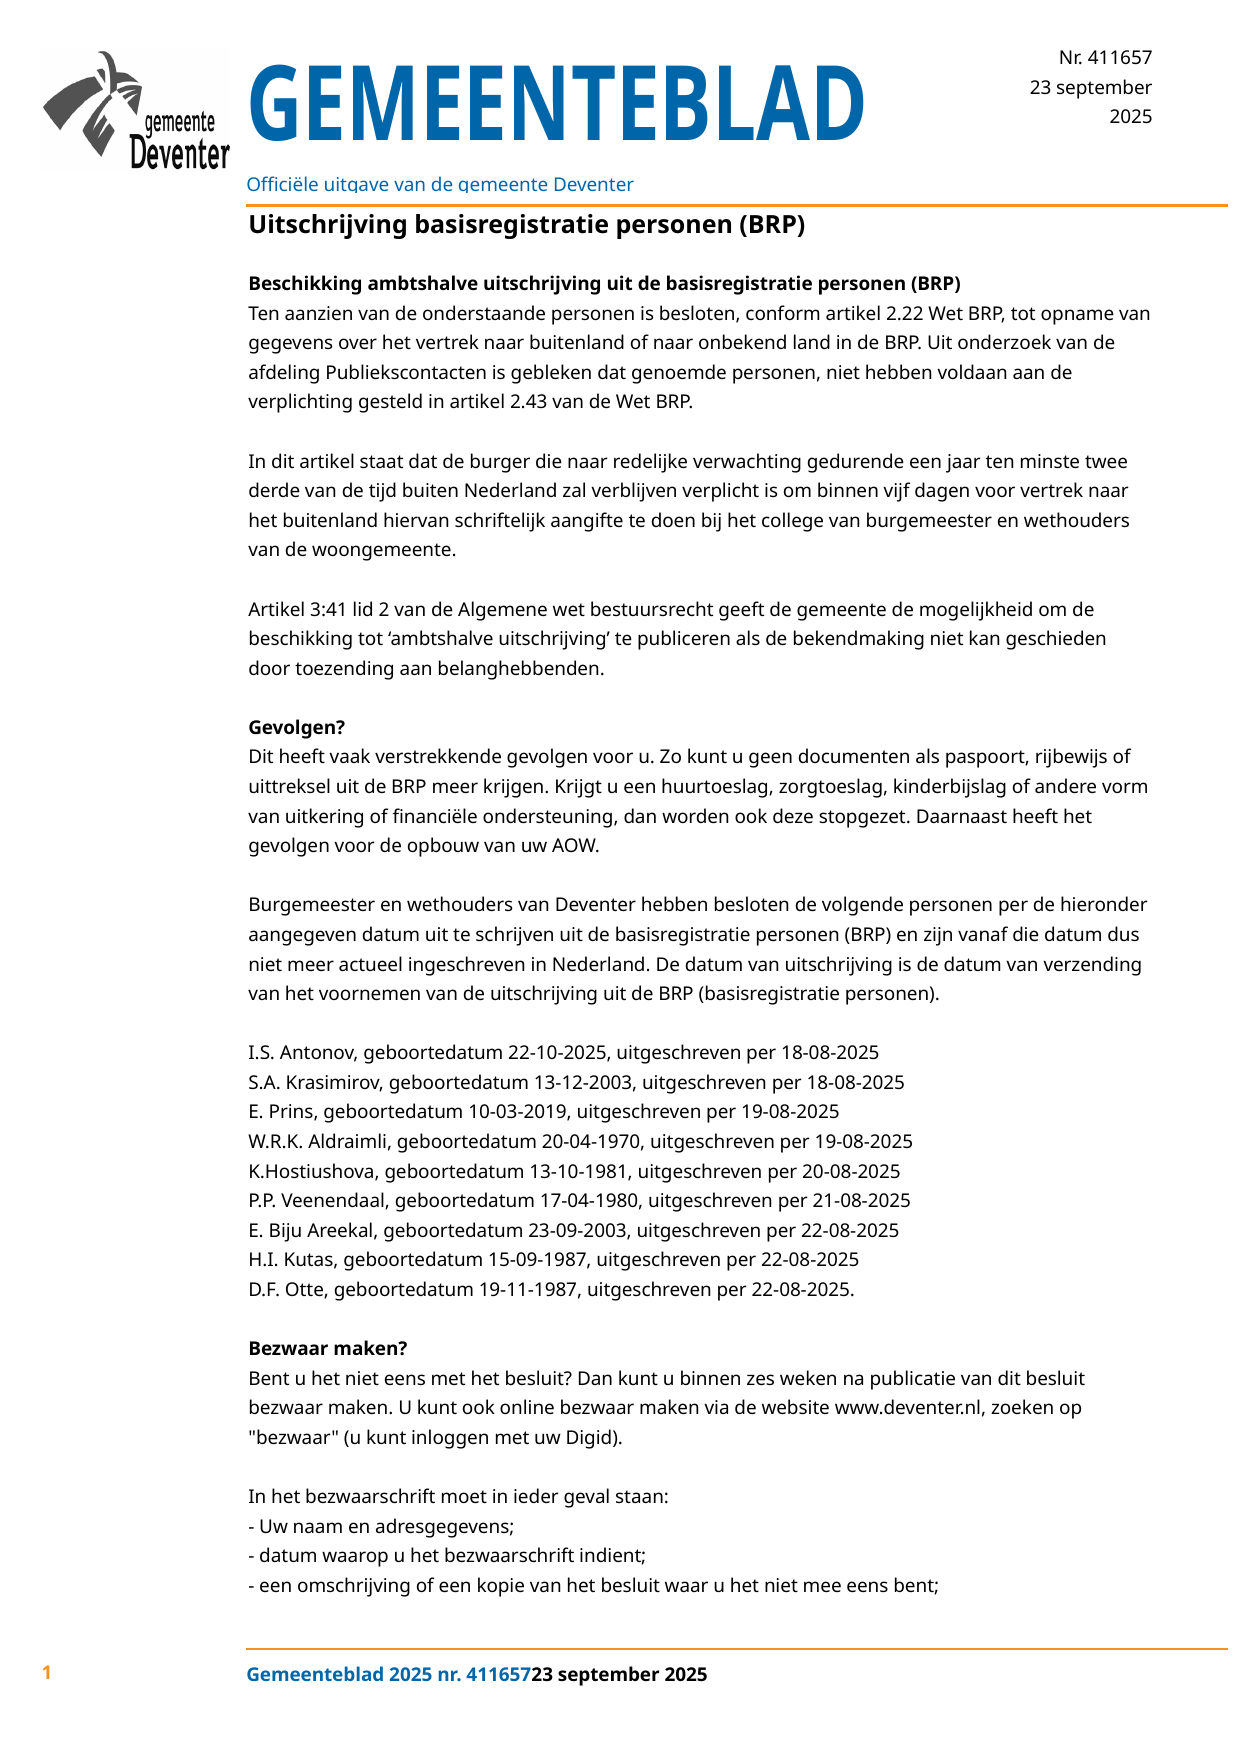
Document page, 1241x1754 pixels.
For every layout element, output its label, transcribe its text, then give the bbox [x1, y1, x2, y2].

text D.F. Otte, geboortedatum 19-11-1987, uitgeschreven per 22-08-2025. [248, 1276, 1152, 1302]
text E. Biju Areekal, geboortedatum 23-09-2003, uitgeschreven per 22-08-2025 [248, 1217, 1152, 1243]
text P.P. Veenendaal, geboortedatum 17-04-1980, uitgeschreven per 21-08-2025 [248, 1187, 1152, 1213]
text Bezwaar maken? [248, 1335, 1152, 1361]
text Burgemeester en wethouders van Deventer hebben besloten de volgende personen per de hieronder aangegeven datum uit te schrijven uit de basisregistratie personen (BRP) en zijn vanaf die datum dus niet meer actueel ingeschreven in Nederland. De datum van uitschrijving is de datum van verzending van het voornemen van de uitschrijving uit de BRP (basisregistratie personen). [248, 892, 1152, 1006]
text E. Prins, geboortedatum 10-03-2019, uitgeschreven per 19-08-2025 [248, 1099, 1152, 1124]
text I.S. Antonov, geboortedatum 22-10-2025, uitgeschreven per 18-08-2025 [248, 1039, 1152, 1065]
text - datum waarop u het bezwaarschrift indient; [248, 1542, 1152, 1568]
picture [41, 47, 231, 172]
text Gevolgen? [248, 714, 1152, 740]
text H.I. Kutas, geboortedatum 15-09-1987, uitgeschreven per 22-08-2025 [248, 1247, 1152, 1272]
text Uitschrijving basisregistratie personen (BRP) [248, 207, 1152, 241]
text Beschikking ambtshalve uitschrijving uit de basisregistratie personen (BRP) [248, 270, 1152, 296]
text Artikel 3:41 lid 2 van de Algemene wet bestuursrecht geeft de gemeente de mogelijkheid om de beschikking tot ‘ambtshalve uitschrijving’ te publiceren als de bekendmaking niet kan geschieden door toezending aan belanghebbenden. [248, 596, 1152, 681]
text K.Hostiushova, geboortedatum 13-10-1981, uitgeschreven per 20-08-2025 [248, 1158, 1152, 1183]
text S.A. Krasimirov, geboortedatum 13-12-2003, uitgeschreven per 18-08-2025 [248, 1069, 1152, 1095]
text - een omschrijving of een kopie van het besluit waar u het niet mee eens bent; [248, 1572, 1152, 1598]
text Bent u het niet eens met het besluit? Dan kunt u binnen zes weken na publicatie van dit besluit bezwaar maken. U kunt ook online bezwaar maken via de website www.deventer.nl, zoeken op "bezwaar" (u kunt inloggen met uw Digid). [248, 1365, 1152, 1450]
text - Uw naam en adresgegevens; [248, 1513, 1152, 1538]
text W.R.K. Aldraimli, geboortedatum 20-04-1970, uitgeschreven per 19-08-2025 [248, 1128, 1152, 1154]
text In dit artikel staat dat de burger die naar redelijke verwachting gedurende een jaar ten minste twee derde van de tijd buiten Nederland zal verblijven verplicht is om binnen vijf dagen voor vertrek naar het buitenland hiervan schriftelijk aangifte te doen bij het college van burgemeester en wethouders van de woongemeente. [248, 448, 1152, 562]
text In het bezwaarschrift moet in ieder geval staan: [248, 1483, 1152, 1509]
text Ten aanzien van de onderstaande personen is besloten, conform artikel 2.22 Wet BRP, tot opname van gegevens over het vertrek naar buitenland of naar onbekend land in de BRP. Uit onderzoek van de afdeling Publiekscontacten is gebleken dat genoemde personen, niet hebben voldaan aan de verplichting gesteld in artikel 2.43 van de Wet BRP. [248, 300, 1152, 414]
text Dit heeft vaak verstrekkende gevolgen voor u. Zo kunt u geen documenten als paspoort, rijbewijs of uittreksel uit de BRP meer krijgen. Krijgt u een huurtoeslag, zorgtoeslag, kinderbijslag of andere vorm van uitkering of financiële ondersteuning, dan worden ook deze stopgezet. Daarnaast heeft het gevolgen voor de opbouw van uw AOW. [248, 744, 1152, 858]
